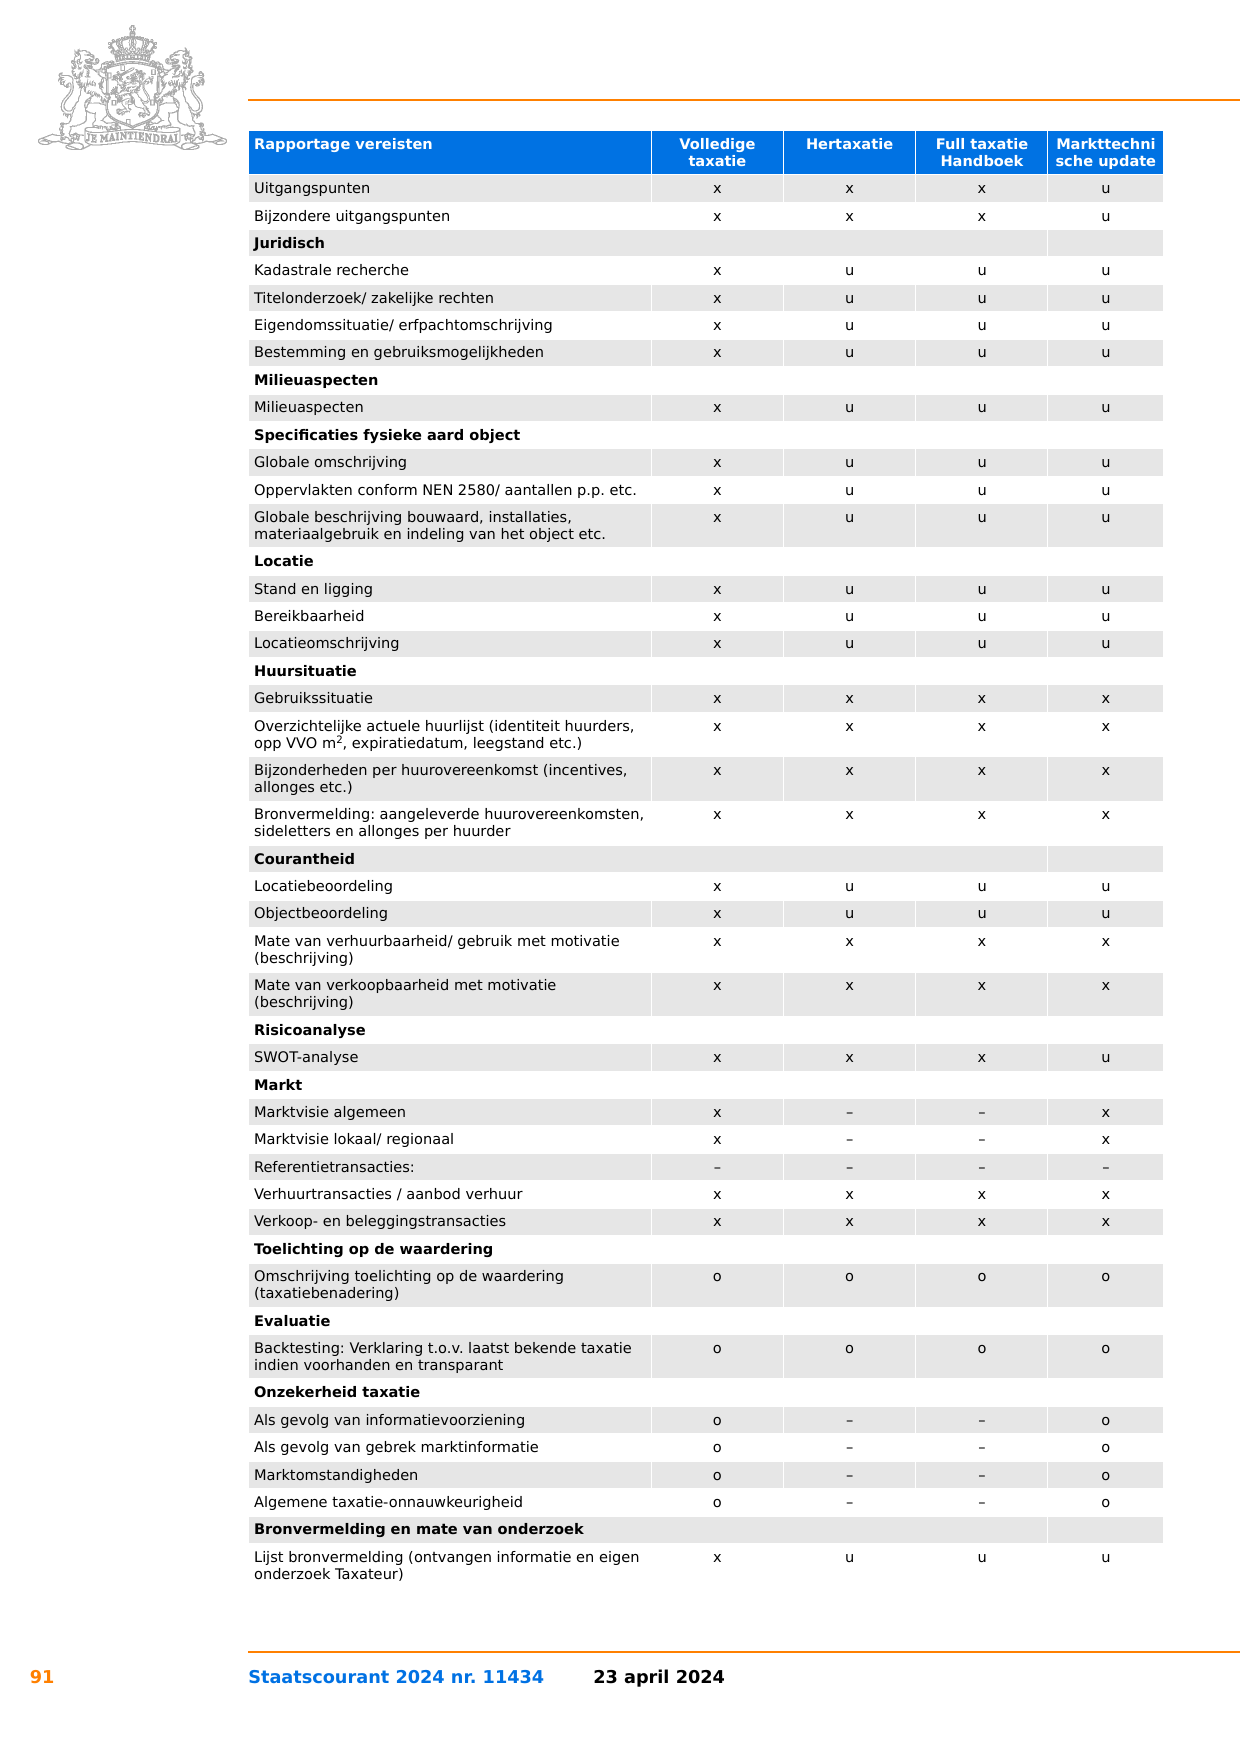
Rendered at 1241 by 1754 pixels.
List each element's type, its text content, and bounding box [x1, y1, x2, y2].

table_cell x [652, 175, 783, 202]
table_cell u [1048, 449, 1163, 476]
table_cell [1048, 1072, 1163, 1098]
table_cell – [784, 1099, 915, 1125]
table_cell [1048, 1517, 1163, 1543]
table_cell u [916, 340, 1047, 366]
table_cell x [916, 685, 1047, 712]
table_cell x [784, 1044, 915, 1071]
table_cell u [784, 631, 915, 657]
table_cell – [784, 1126, 915, 1153]
table_cell Objectbeoordeling [249, 901, 651, 927]
table_cell Bestemming en gebruiksmogelijkheden [249, 340, 651, 366]
table_cell x [652, 1209, 783, 1235]
table_cell x [652, 1126, 783, 1153]
table_cell o [652, 1407, 783, 1433]
table_cell o [652, 1335, 783, 1378]
table_cell Lijst bronvermelding (ontvangen informatie en eigen onderzoek Taxateur) [249, 1544, 651, 1587]
table_cell u [916, 477, 1047, 503]
table_cell x [1048, 1181, 1163, 1208]
table_cell Markt [249, 1072, 1047, 1098]
table_cell [1048, 367, 1163, 393]
table_cell u [1048, 603, 1163, 629]
table_cell x [1048, 713, 1163, 756]
table_cell x [784, 1209, 915, 1235]
table_cell x [1048, 973, 1163, 1016]
table_cell Verhuurtransacties / aanbod verhuur [249, 1181, 651, 1208]
table_cell u [916, 873, 1047, 900]
table_cell [1048, 1236, 1163, 1262]
table_cell Locatiebeoordeling [249, 873, 651, 900]
table_cell Globale beschrijving bouwaard, installaties, materiaalgebruik en indeling van het object etc. [249, 504, 651, 547]
table_cell u [784, 285, 915, 311]
table_cell u [1048, 258, 1163, 284]
table_cell Marktomstandigheden [249, 1462, 651, 1488]
table_cell u [1048, 312, 1163, 339]
table_cell u [784, 449, 915, 476]
table_cell u [1048, 576, 1163, 602]
table_cell u [1048, 285, 1163, 311]
table_cell – [784, 1407, 915, 1433]
table_cell – [784, 1462, 915, 1488]
table_cell o [784, 1264, 915, 1307]
table_cell x [652, 901, 783, 927]
table_cell x [652, 757, 783, 801]
table_cell u [784, 576, 915, 602]
table_cell u [1048, 1044, 1163, 1071]
table_cell u [784, 340, 915, 366]
table_cell Mate van verkoopbaarheid met motivatie (beschrijving) [249, 973, 651, 1016]
table_cell x [916, 1209, 1047, 1235]
table_cell x [652, 504, 783, 547]
table_cell u [784, 395, 915, 421]
table_cell o [1048, 1264, 1163, 1307]
table_cell – [916, 1407, 1047, 1433]
table_cell Bronvermelding: aangeleverde huurovereenkomsten, sideletters en allonges per huurder [249, 802, 651, 845]
table_cell u [784, 1544, 915, 1587]
table_cell Omschrijving toelichting op de waardering (taxatiebenadering) [249, 1264, 651, 1307]
table_cell x [652, 1099, 783, 1125]
table_cell – [784, 1434, 915, 1461]
table_cell x [784, 928, 915, 971]
table_cell Marktvisie algemeen [249, 1099, 651, 1125]
table_cell u [916, 504, 1047, 547]
table_cell o [1048, 1434, 1163, 1461]
table_cell x [784, 175, 915, 202]
table_cell Als gevolg van gebrek marktinformatie [249, 1434, 651, 1461]
table_cell u [1048, 395, 1163, 421]
table_cell u [1048, 901, 1163, 927]
table_cell Specificaties fysieke aard object [249, 422, 1047, 448]
table_cell x [652, 928, 783, 971]
table_cell x [652, 340, 783, 366]
table_cell Globale omschrijving [249, 449, 651, 476]
table_cell [1048, 846, 1163, 872]
table_cell Uitgangspunten [249, 175, 651, 202]
table_header Full taxatie Handboek [916, 131, 1047, 174]
table_cell Verkoop- en beleggingstransacties [249, 1209, 651, 1235]
table_cell x [1048, 802, 1163, 845]
table_cell x [652, 603, 783, 629]
table_cell Algemene taxatie-onnauwkeurigheid [249, 1489, 651, 1516]
table_cell Courantheid [249, 846, 1047, 872]
table_cell Bronvermelding en mate van onderzoek [249, 1517, 1047, 1543]
table_cell x [1048, 1126, 1163, 1153]
table_cell – [1048, 1154, 1163, 1180]
table_cell x [916, 973, 1047, 1016]
table_cell – [916, 1154, 1047, 1180]
table_cell x [916, 175, 1047, 202]
table_cell Gebruikssituatie [249, 685, 651, 712]
table_cell – [784, 1489, 915, 1516]
table_cell u [784, 504, 915, 547]
table_header Markttechnische update [1048, 131, 1163, 174]
table_cell x [916, 1044, 1047, 1071]
table_cell Milieuaspecten [249, 367, 1047, 393]
table_cell x [652, 973, 783, 1016]
table_cell x [916, 802, 1047, 845]
table_cell Referentietransacties: [249, 1154, 651, 1180]
table_cell Huursituatie [249, 658, 1047, 684]
table_cell Bijzondere uitgangspunten [249, 203, 651, 229]
table_cell o [652, 1462, 783, 1488]
table_cell u [1048, 631, 1163, 657]
table_cell u [1048, 340, 1163, 366]
table_cell x [652, 576, 783, 602]
table_cell x [916, 203, 1047, 229]
table_cell [1048, 658, 1163, 684]
table_cell x [784, 685, 915, 712]
table_cell Stand en ligging [249, 576, 651, 602]
table_cell o [916, 1264, 1047, 1307]
table_cell Backtesting: Verklaring t.o.v. laatst bekende taxatie indien voorhanden en transparant [249, 1335, 651, 1378]
table_cell [1048, 549, 1163, 575]
table_cell o [916, 1335, 1047, 1378]
table_cell Milieuaspecten [249, 395, 651, 421]
table_cell Locatieomschrijving [249, 631, 651, 657]
table_cell x [784, 203, 915, 229]
table_cell u [916, 258, 1047, 284]
table_cell u [916, 285, 1047, 311]
table_cell u [1048, 1544, 1163, 1587]
table_cell Overzichtelijke actuele huurlijst (identiteit huurders, opp VVO m2, expiratiedatum, leegstand etc.) [249, 713, 651, 756]
table_cell u [1048, 203, 1163, 229]
table_cell u [784, 312, 915, 339]
table_cell x [652, 1044, 783, 1071]
table_cell u [916, 603, 1047, 629]
table_cell x [1048, 928, 1163, 971]
table_cell x [652, 802, 783, 845]
table_cell Eigendomssituatie/ erfpachtomschrijving [249, 312, 651, 339]
table_cell x [784, 757, 915, 801]
table_cell Locatie [249, 549, 1047, 575]
table_cell SWOT-analyse [249, 1044, 651, 1071]
table_cell [1048, 1308, 1163, 1334]
table_cell Juridisch [249, 230, 1047, 256]
table_cell Als gevolg van informatievoorziening [249, 1407, 651, 1433]
table_cell x [1048, 685, 1163, 712]
table_cell x [1048, 1209, 1163, 1235]
table_cell u [916, 901, 1047, 927]
table_cell x [652, 285, 783, 311]
table_cell x [916, 757, 1047, 801]
table_cell Evaluatie [249, 1308, 1047, 1334]
table_cell [1048, 1380, 1163, 1406]
table_cell u [1048, 873, 1163, 900]
table_cell x [652, 395, 783, 421]
table_cell u [916, 1544, 1047, 1587]
table_cell Risicoanalyse [249, 1017, 1047, 1043]
table_cell x [652, 1544, 783, 1587]
table_cell x [652, 312, 783, 339]
table_cell x [652, 1181, 783, 1208]
table_cell x [784, 713, 915, 756]
table_cell – [652, 1154, 783, 1180]
table_cell x [784, 1181, 915, 1208]
table_header Hertaxatie [784, 131, 915, 174]
table_cell x [652, 713, 783, 756]
table_cell Titelonderzoek/ zakelijke rechten [249, 285, 651, 311]
table_cell x [1048, 1099, 1163, 1125]
table_cell o [652, 1264, 783, 1307]
table_cell x [652, 685, 783, 712]
table_cell x [916, 928, 1047, 971]
table_cell u [1048, 477, 1163, 503]
table_cell u [916, 631, 1047, 657]
table_cell x [916, 713, 1047, 756]
table_cell [1048, 230, 1163, 256]
table_cell x [784, 802, 915, 845]
table_cell x [652, 873, 783, 900]
table_cell o [784, 1335, 915, 1378]
table_cell Bijzonderheden per huurovereenkomst (incentives, allonges etc.) [249, 757, 651, 801]
table_cell u [1048, 175, 1163, 202]
table_cell u [1048, 504, 1163, 547]
table_cell o [1048, 1462, 1163, 1488]
table_cell [1048, 1017, 1163, 1043]
table_cell o [1048, 1489, 1163, 1516]
table_cell – [916, 1489, 1047, 1516]
table_cell – [916, 1099, 1047, 1125]
picture [38, 25, 227, 150]
table_cell Kadastrale recherche [249, 258, 651, 284]
table_cell Mate van verhuurbaarheid/ gebruik met motivatie (beschrijving) [249, 928, 651, 971]
table_cell x [652, 258, 783, 284]
table_cell u [784, 477, 915, 503]
table_cell Toelichting op de waardering [249, 1236, 1047, 1262]
table_header Rapportage vereisten [249, 131, 651, 174]
table_cell Marktvisie lokaal/ regionaal [249, 1126, 651, 1153]
table_cell x [1048, 757, 1163, 801]
table_cell x [652, 203, 783, 229]
table_cell u [784, 258, 915, 284]
table_cell o [1048, 1407, 1163, 1433]
table_cell – [916, 1126, 1047, 1153]
table_cell – [784, 1154, 915, 1180]
table_cell x [784, 973, 915, 1016]
table_cell u [916, 395, 1047, 421]
table_header Volledige taxatie [652, 131, 783, 174]
table_cell u [784, 873, 915, 900]
table_cell u [916, 312, 1047, 339]
table_cell Bereikbaarheid [249, 603, 651, 629]
table_cell o [1048, 1335, 1163, 1378]
table_cell u [784, 901, 915, 927]
table_cell x [652, 631, 783, 657]
table_cell Oppervlakten conform NEN 2580/ aantallen p.p. etc. [249, 477, 651, 503]
table_cell o [652, 1489, 783, 1516]
table_cell u [916, 576, 1047, 602]
table_cell [1048, 422, 1163, 448]
table_cell x [652, 449, 783, 476]
table_cell Onzekerheid taxatie [249, 1380, 1047, 1406]
table_cell x [916, 1181, 1047, 1208]
table_cell x [652, 477, 783, 503]
table_cell – [916, 1462, 1047, 1488]
table_cell o [652, 1434, 783, 1461]
table_cell u [784, 603, 915, 629]
table_cell u [916, 449, 1047, 476]
table_cell – [916, 1434, 1047, 1461]
